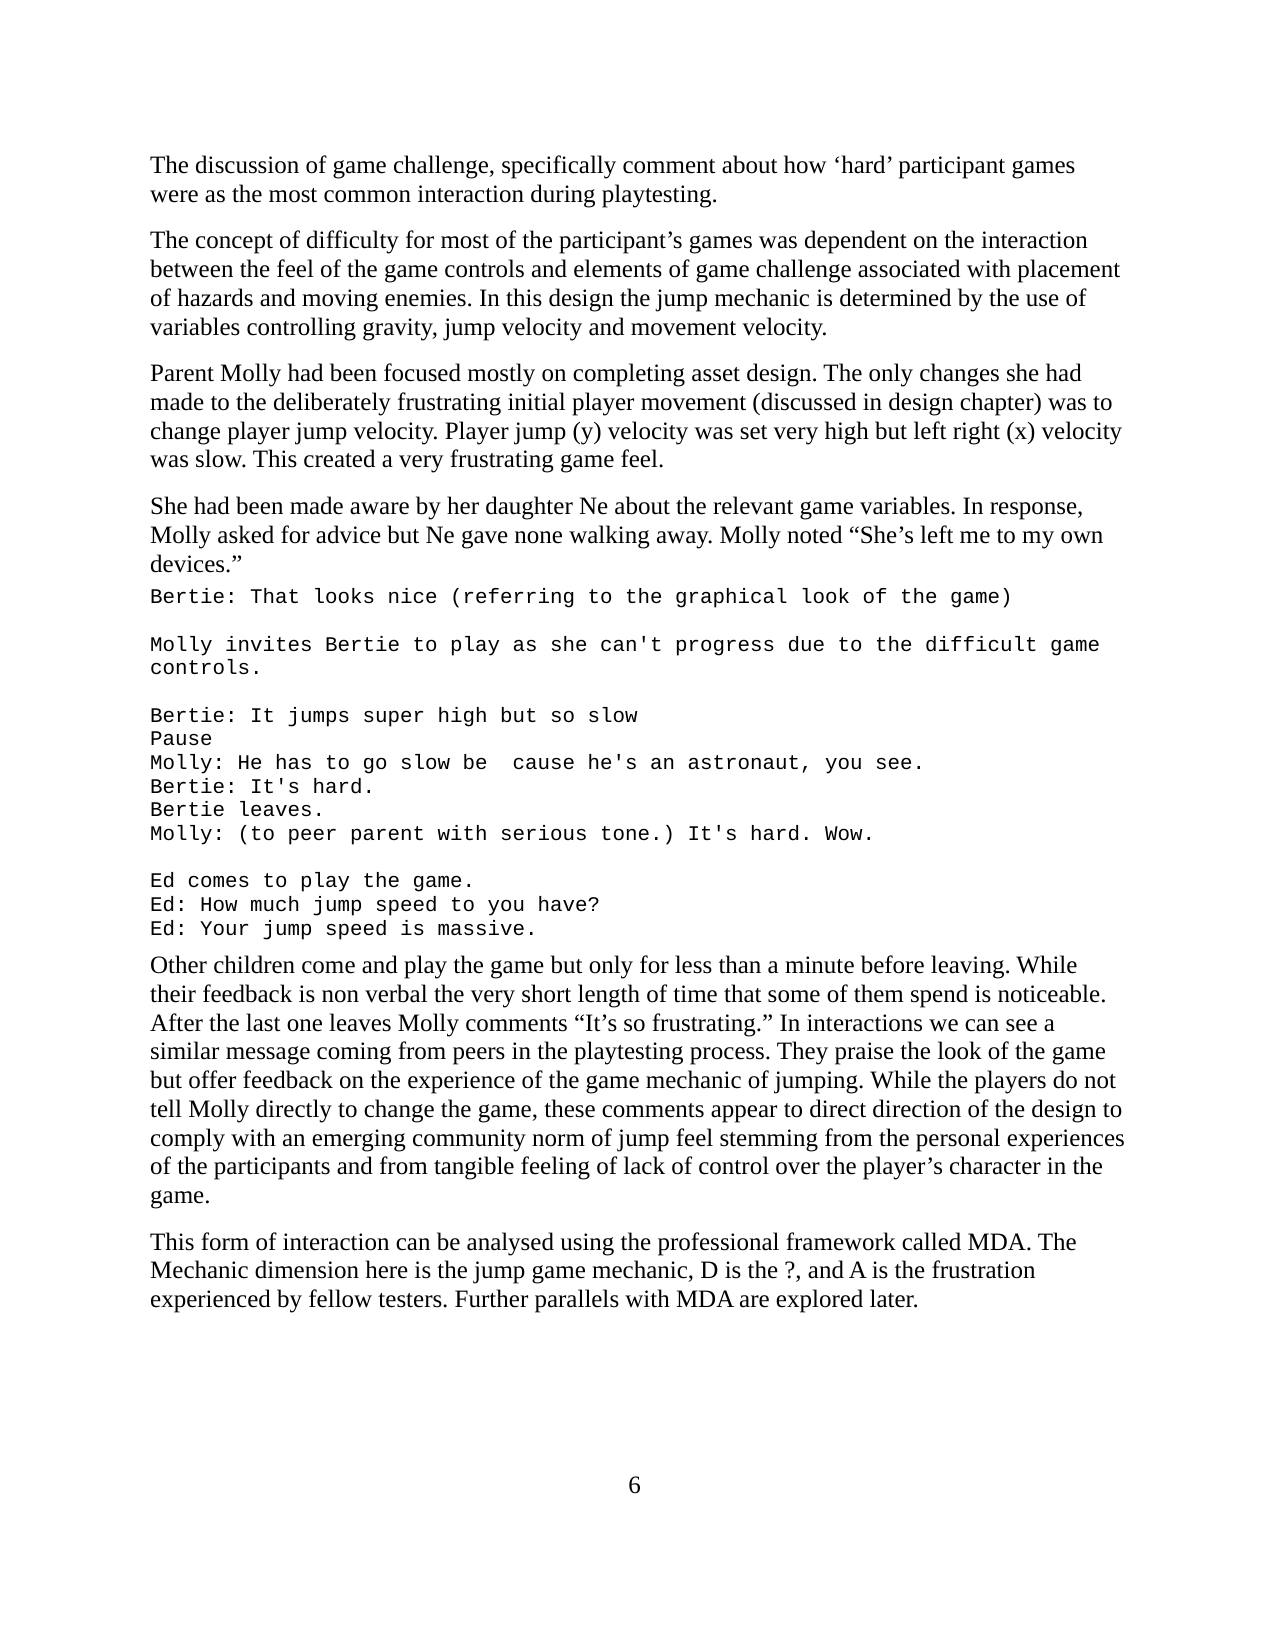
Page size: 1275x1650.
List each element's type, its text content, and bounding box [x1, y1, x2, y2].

text Molly: He has to go slow be cause he's an astronaut, you see. [150, 752, 1125, 776]
text Ed: Your jump speed is massive. [150, 917, 1125, 941]
text Bertie: That looks nice (referring to the graphical look of the game) [150, 586, 1125, 610]
text Other children come and play the game but only for less than a minute before leaving. While their feedback is non verbal the very short length of time that some of them spend is noticeable. After the last one leaves Molly comments “It’s so frustrating.” In interactions we can see a similar message coming from peers in the playtesting process. They praise the look of the game but offer feedback on the experience of the game mechanic of jumping. While the players do not tell Molly directly to change the game, these comments appear to direct direction of the design to comply with an emerging community norm of jump feel stemming from the personal experiences of the participants and from tangible feeling of lack of control over the player’s character in the game. [150, 950, 1125, 1209]
text Bertie leaves. [150, 799, 1125, 823]
text The discussion of game challenge, specifically comment about how ‘hard’ participant games were as the most common interaction during playtesting. [150, 150, 1125, 207]
text Pause [150, 728, 1125, 752]
text Ed: How much jump speed to you have? [150, 894, 1125, 917]
text The concept of difficulty for most of the participant’s games was dependent on the interaction between the feel of the game controls and elements of game challenge associated with placement of hazards and moving enemies. In this design the jump mechanic is determined by the use of variables controlling gravity, jump velocity and movement velocity. [150, 225, 1125, 340]
text This form of interaction can be analysed using the professional framework called MDA. The Mechanic dimension here is the jump game mechanic, D is the ?, and A is the frustration experienced by fellow testers. Further parallels with MDA are explored later. [150, 1227, 1125, 1313]
text Molly invites Bertie to play as she can't progress due to the difficult game controls. [150, 634, 1125, 681]
text Ed comes to play the game. [150, 870, 1125, 894]
text Bertie: It jumps super high but so slow [150, 705, 1125, 728]
text Molly: (to peer parent with serious tone.) It's hard. Wow. [150, 823, 1125, 847]
text She had been made aware by her daughter Ne about the relevant game variables. In response, Molly asked for advice but Ne gave none walking away. Molly noted “She’s left me to my own devices.” [150, 491, 1125, 577]
text Parent Molly had been focused mostly on completing asset design. The only changes she had made to the deliberately frustrating initial player movement (discussed in design chapter) was to change player jump velocity. Player jump (y) velocity was set very high but left right (x) velocity was slow. This created a very frustrating game feel. [150, 358, 1125, 473]
text Bertie: It's hard. [150, 776, 1125, 799]
